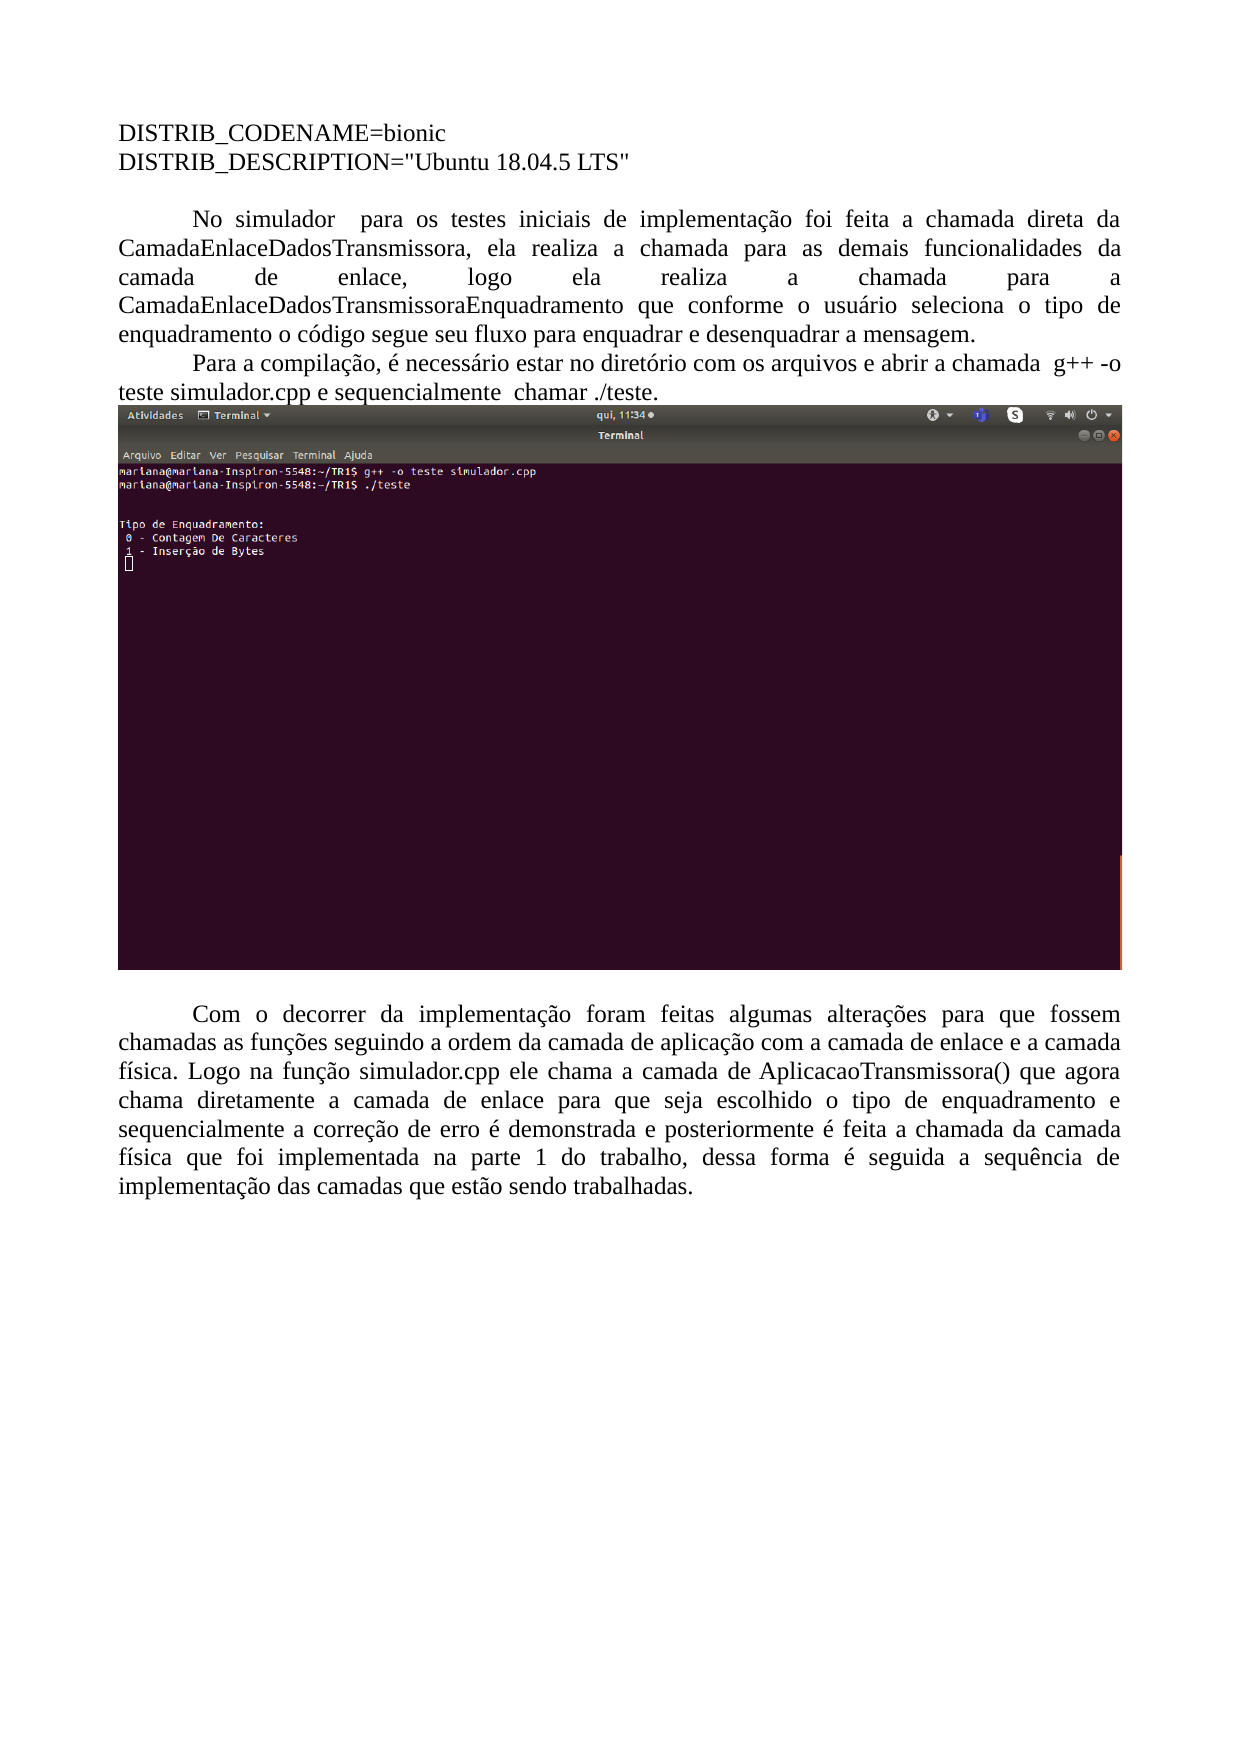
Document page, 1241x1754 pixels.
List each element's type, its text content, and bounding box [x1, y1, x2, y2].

text Para a compilação, é necessário estar no diretório com os arquivos e abrir a chamada g++ -o teste simulador.cpp e sequencialmente chamar ./teste. [118, 348, 1122, 405]
text DISTRIB_CODENAME=bionic [118, 118, 1122, 147]
text DISTRIB_DESCRIPTION="Ubuntu 18.04.5 LTS" [118, 147, 1122, 176]
text Com o decorrer da implementação foram feitas algumas alterações para que fossem chamadas as funções seguindo a ordem da camada de aplicação com a camada de enlace e a camada física. Logo na função simulador.cpp ele chama a camada de AplicacaoTransmissora() que agora chama diretamente a camada de enlace para que seja escolhido o tipo de enquadramento e sequencialmente a correção de erro é demonstrada e posteriormente é feita a chamada da camada física que foi implementada na parte 1 do trabalho, dessa forma é seguida a sequência de implementação das camadas que estão sendo trabalhadas. [118, 999, 1122, 1200]
text No simulador para os testes iniciais de implementação foi feita a chamada direta da CamadaEnlaceDadosTransmissora, ela realiza a chamada para as demais funcionalidades da camada de enlace, logo ela realiza a chamada para a CamadaEnlaceDadosTransmissoraEnquadramento que conforme o usuário seleciona o tipo de enquadramento o código segue seu fluxo para enquadrar e desenquadrar a mensagem. [118, 204, 1122, 348]
picture [118, 405, 1123, 970]
